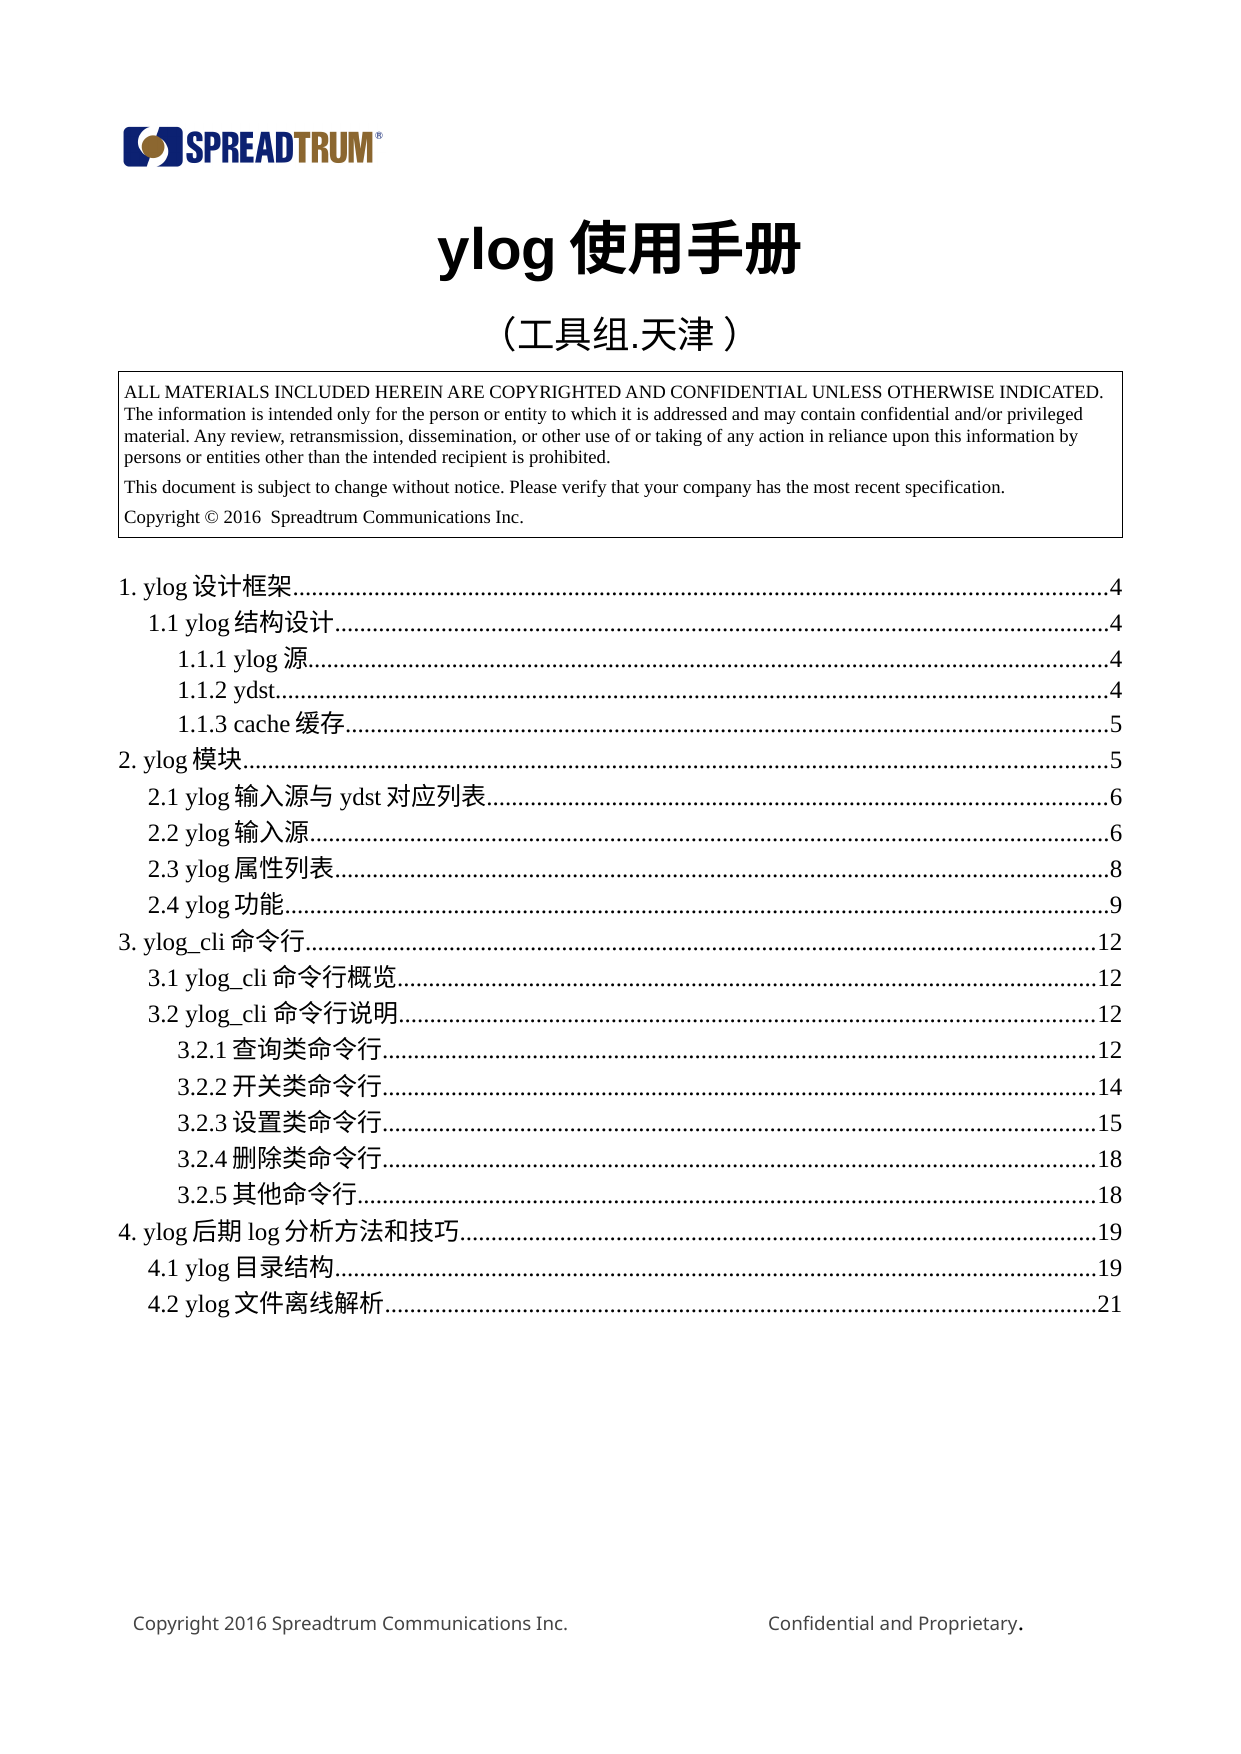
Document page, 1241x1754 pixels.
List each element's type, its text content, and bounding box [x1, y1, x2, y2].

text 4.2 ylog文件离线解析 21 [148, 1284, 1122, 1320]
text 4. ylog后期log分析方法和技巧 19 [118, 1211, 1122, 1247]
text 3.2.4删除类命令行 18 [177, 1139, 1122, 1175]
text 3.2 ylog_cli 命令行说明 12 [148, 994, 1122, 1030]
table_header ALL MATERIALS INCLUDED HEREIN ARE COPYRIGHTED AND CONFIDENTIAL UNLESS OTHERWISE INDICATED. The information is intended only for the person or entity to which it is addressed and may contain confidential and/or privileged material. Any review, retransmission, dissemination, or other use of or taking of any action in reliance upon this information by persons or entities other than the intended recipient is prohibited. This document is subject to change without notice. Please verify that your company has the most recent specification. Copyright © 2016 Spreadtrum Communications Inc. [119, 372, 1122, 537]
text 3.2.2开关类命令行 14 [177, 1066, 1122, 1102]
title ylog使用手册 [118, 201, 1122, 286]
picture [120, 123, 386, 168]
text 4.1 ylog目录结构 19 [148, 1247, 1122, 1284]
text 1.1 ylog结构设计 4 [148, 602, 1122, 639]
text 1.1.3 cache缓存 5 [177, 704, 1122, 740]
text 1. ylog设计框架 4 [118, 566, 1122, 602]
text 3.2.3设置类命令行 15 [177, 1102, 1122, 1139]
subtitle （工具组.天津 ） [118, 304, 1122, 359]
text 1.1.1 ylog源 4 [177, 639, 1122, 675]
text 1.1.2 ydst 4 [177, 675, 1122, 704]
text 2.2 ylog输入源 6 [148, 812, 1122, 849]
text 3.2.5其他命令行 18 [177, 1175, 1122, 1211]
text 3.1 ylog_cli命令行概览 12 [148, 957, 1122, 994]
text 2.3 ylog属性列表 8 [148, 849, 1122, 885]
text 2.1 ylog输入源与ydst对应列表 6 [148, 776, 1122, 812]
text 3. ylog_cli命令行 12 [118, 921, 1122, 957]
text 2. ylog模块 5 [118, 740, 1122, 776]
text 3.2.1查询类命令行 12 [177, 1030, 1122, 1066]
text 2.4 ylog功能 9 [148, 885, 1122, 921]
